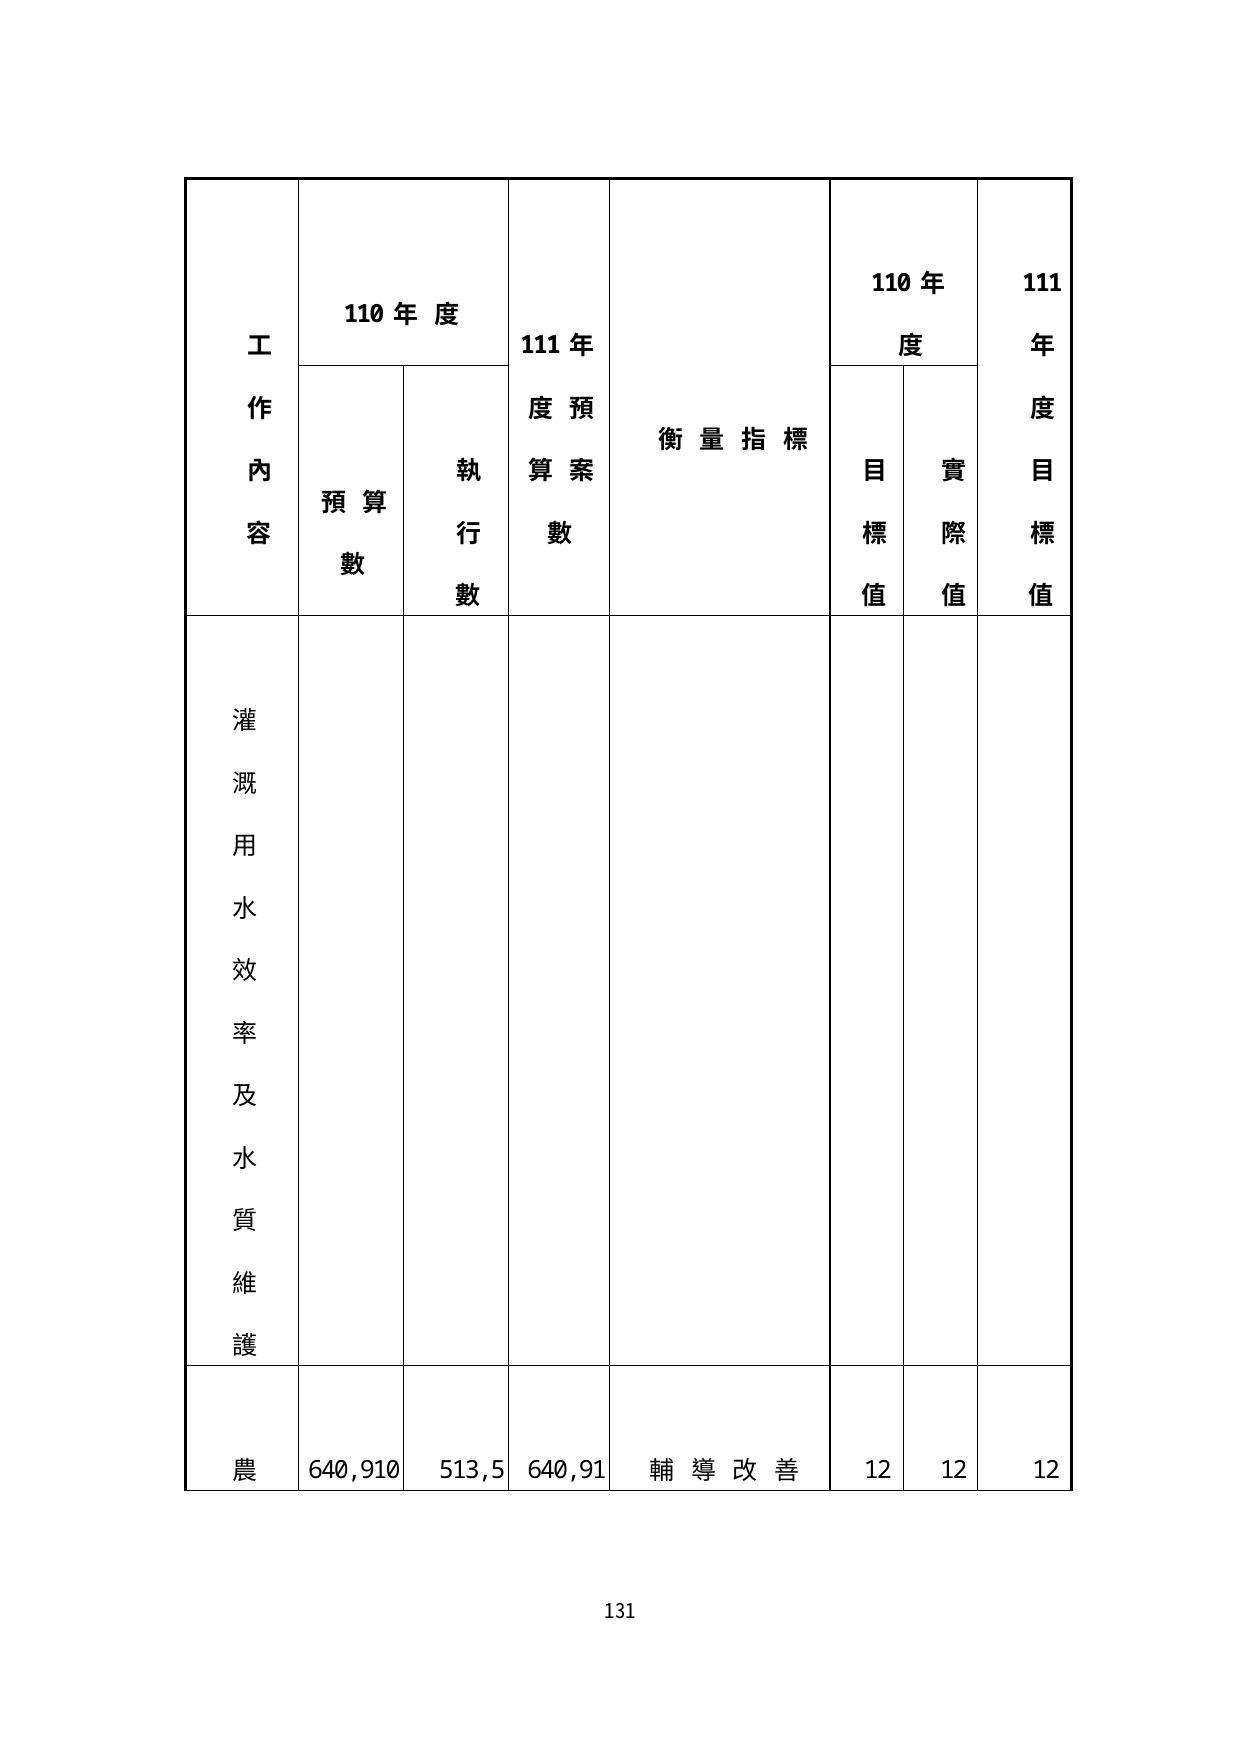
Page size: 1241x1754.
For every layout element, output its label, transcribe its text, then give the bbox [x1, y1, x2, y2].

table_cell 灌溉用水效率及水質維護 [187, 616, 298, 1365]
table_cell 執行數 [404, 366, 508, 615]
table_cell 預算數 [299, 366, 403, 615]
table_cell [299, 616, 403, 1365]
table_header 110年度 [299, 180, 508, 365]
table_header 110年度 [831, 180, 977, 365]
table_cell 12 [978, 1366, 1070, 1490]
table_cell 513,5 [404, 1366, 508, 1490]
table_cell 實際值 [904, 366, 977, 615]
table_header 衡量指標 [610, 180, 829, 615]
table_cell 640,910 [299, 1366, 403, 1490]
table_cell 輔導改善 [610, 1366, 829, 1490]
table_cell 目標值 [831, 366, 903, 615]
table_cell [904, 616, 977, 1365]
table_cell 12 [904, 1366, 977, 1490]
table_cell 12 [831, 1366, 903, 1490]
table_cell [509, 616, 609, 1365]
table_cell 農 [187, 1366, 298, 1490]
table_header 111年度目標值 [978, 180, 1070, 615]
table_header 工作內容 [187, 180, 298, 615]
table_header 111年度預算案數 [509, 180, 609, 615]
table_cell [831, 616, 903, 1365]
table_cell 640,91 [509, 1366, 609, 1490]
table_cell [978, 616, 1070, 1365]
table_cell [610, 616, 829, 1365]
table_cell [404, 616, 508, 1365]
